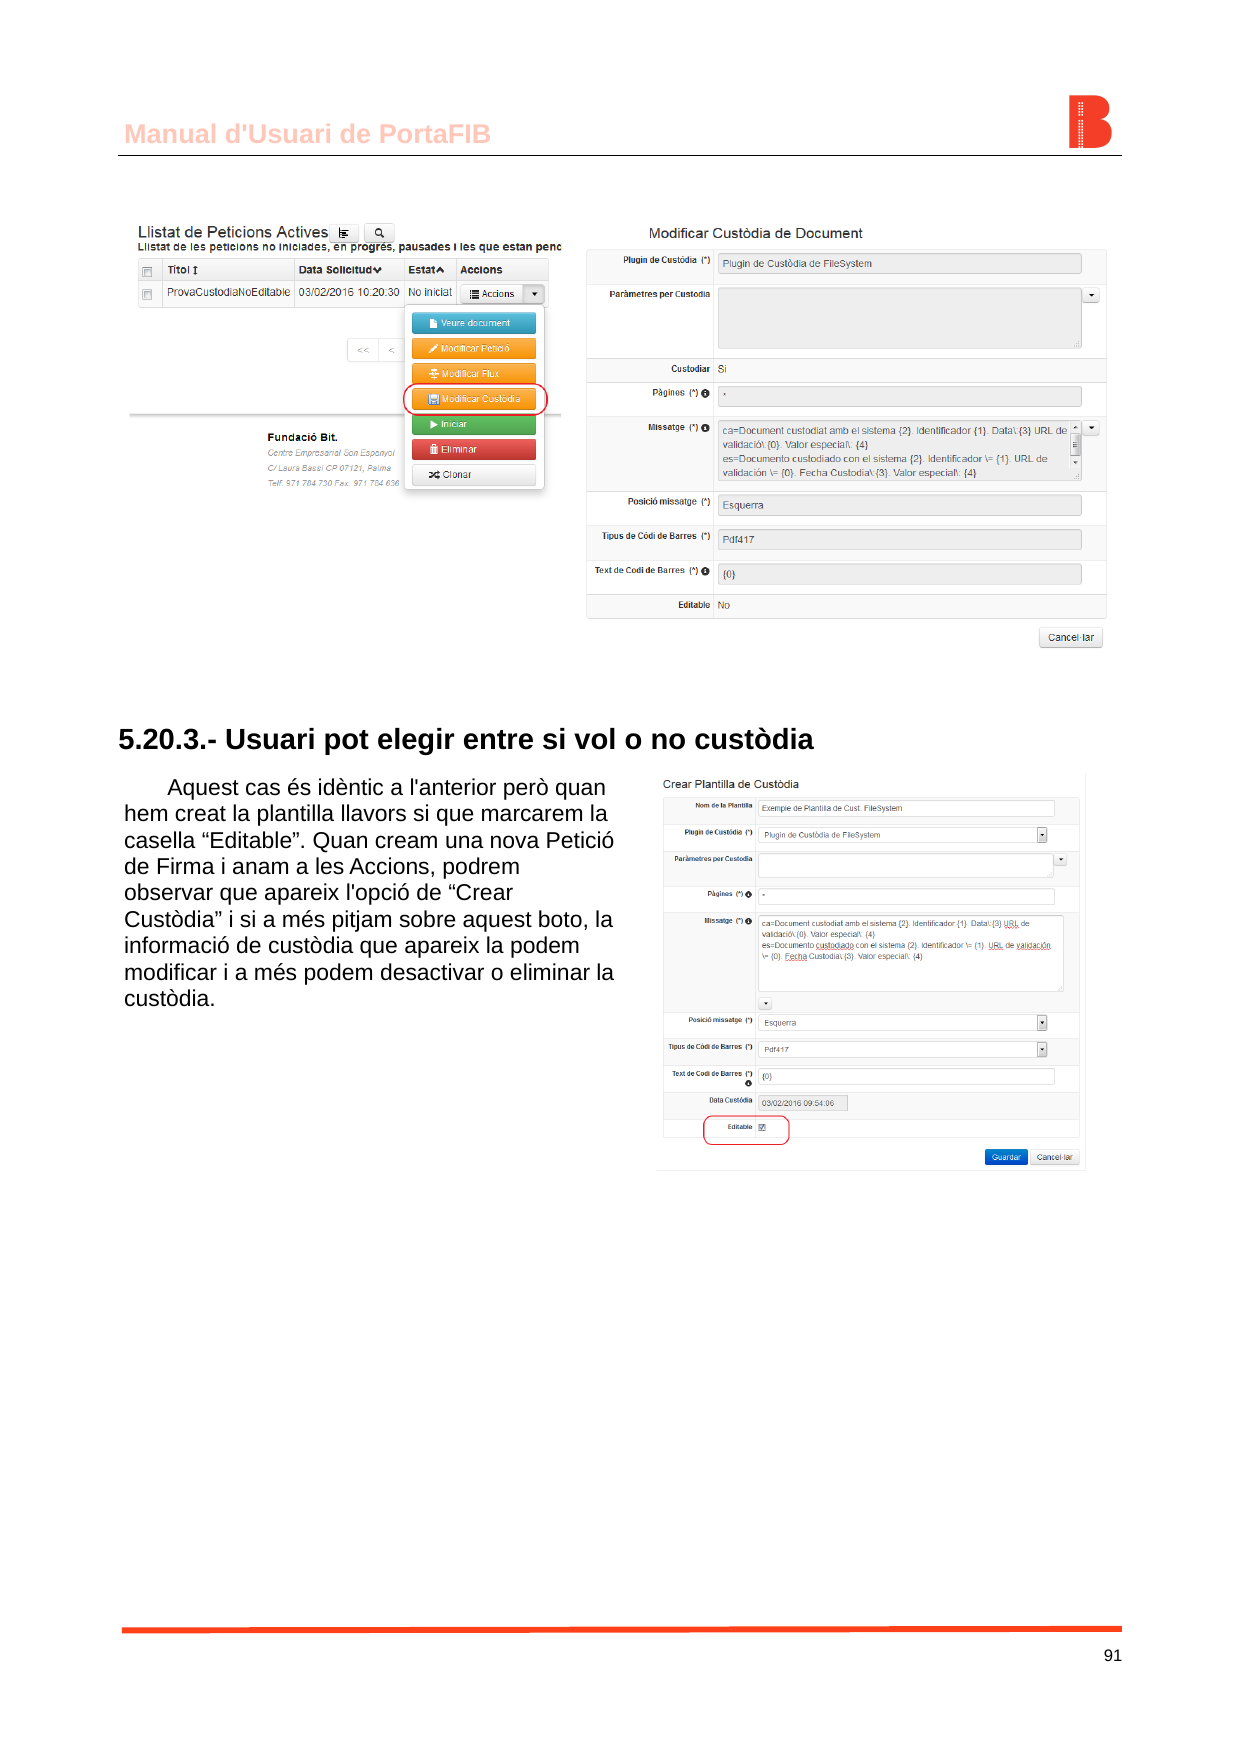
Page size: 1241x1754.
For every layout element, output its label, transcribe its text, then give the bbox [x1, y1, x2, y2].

table_header Aquest cas és idèntic a l'anterior però quan hem creat la plantilla llavors si que marcarem la casella “Editable”. Quan cream una nova Petició de Firma i anam a les Accions, podrem observar que apareix l'opció de “Crear Custòdia” i si a més pitjam sobre aquest boto, la informació de custòdia que apareix la podem modificar i a més podem desactivar o eliminar la custòdia. [118, 768, 620, 1176]
picture [1063, 94, 1117, 150]
subtitle Usuari pot elegir entre si vol o no custòdia [118, 722, 1122, 756]
picture [129, 221, 562, 502]
picture [656, 773, 1086, 1171]
picture [584, 221, 1111, 653]
table_header [573, 216, 1122, 658]
table_header [118, 216, 572, 658]
table_header [620, 768, 1122, 1176]
